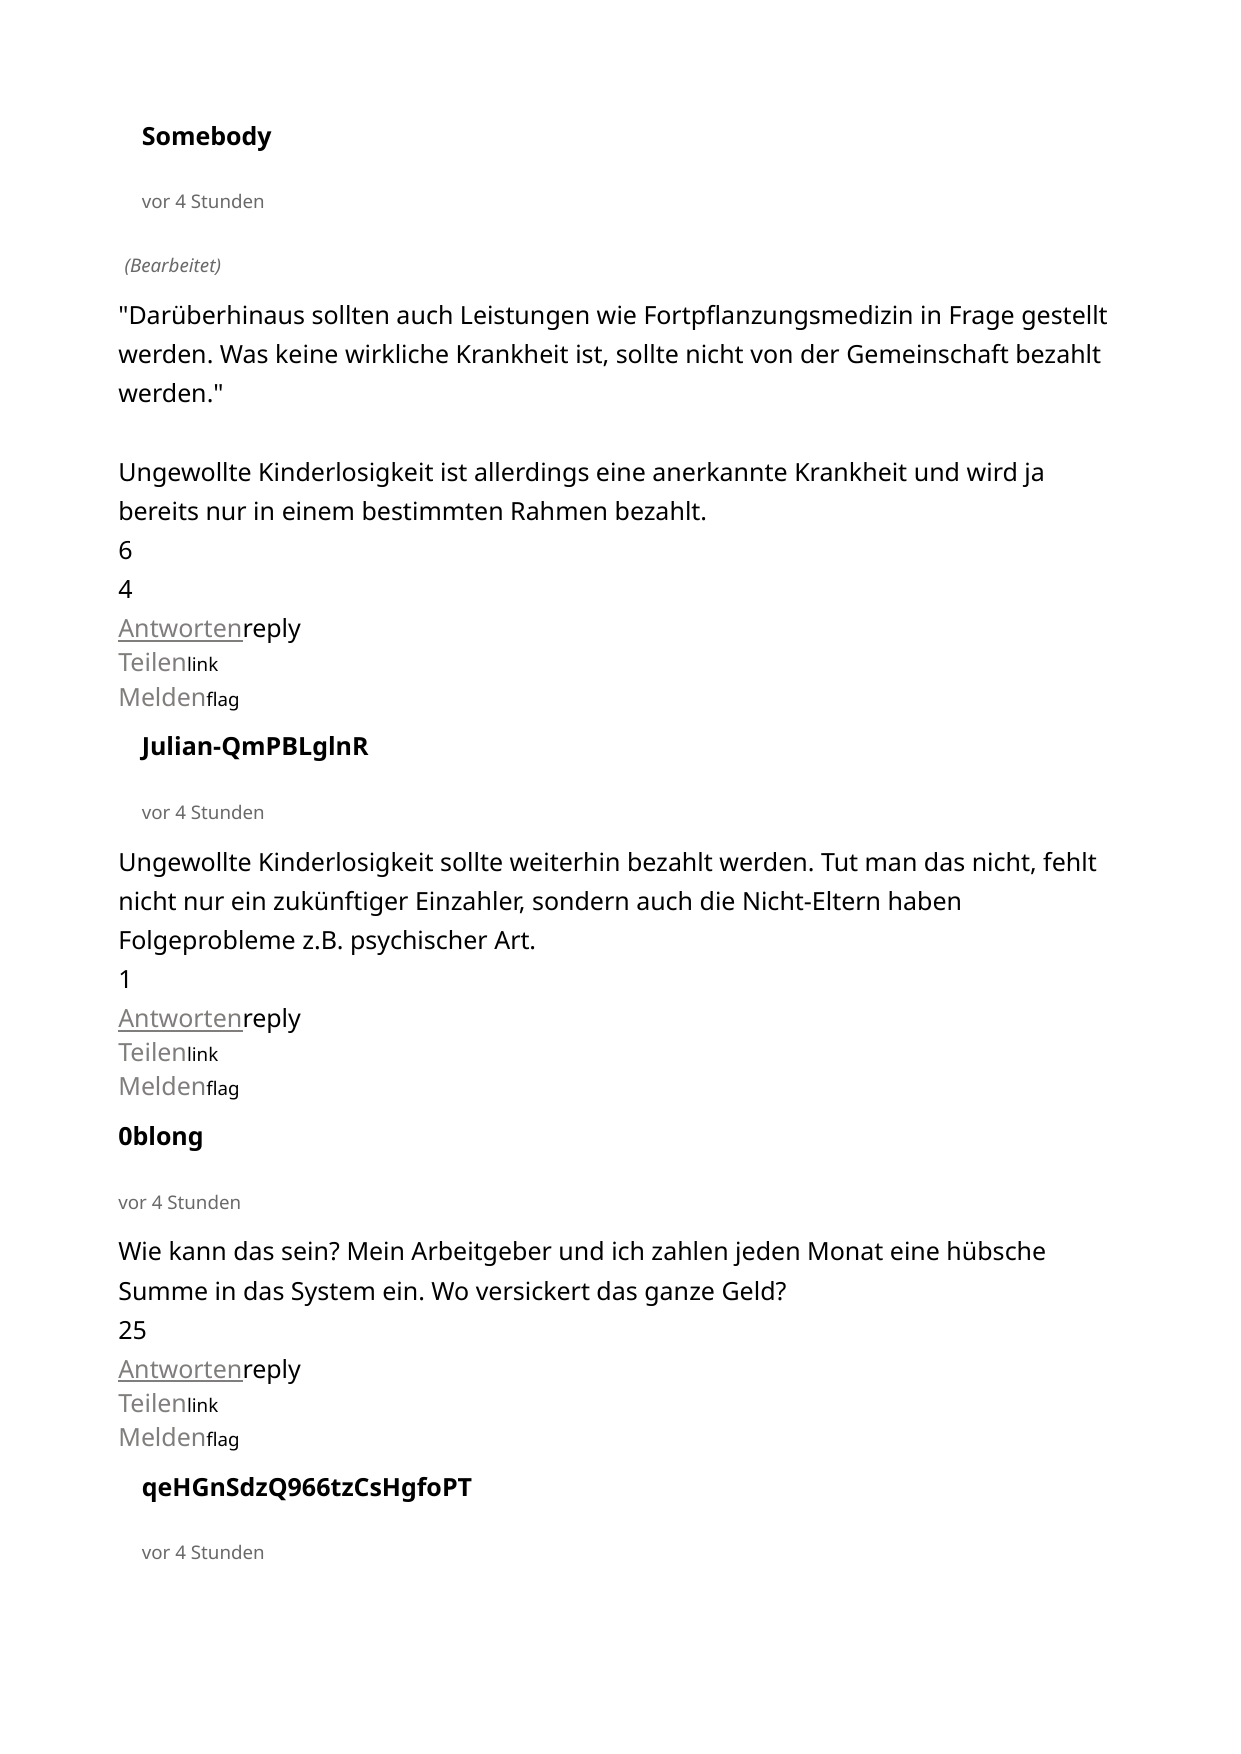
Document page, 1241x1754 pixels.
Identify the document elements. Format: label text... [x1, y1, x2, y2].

text vor 4 Stunden [142, 1540, 1117, 1565]
text Meldenflag [118, 1419, 1122, 1454]
text (Bearbeitet) [118, 249, 1122, 278]
text Teilenlink [118, 645, 1122, 679]
text Wie kann das sein? Mein Arbeitgeber und ich zahlen jeden Monat eine hübsche Summe in das System ein. Wo versickert das ganze Geld? [118, 1234, 1122, 1307]
text Somebody [142, 118, 1114, 152]
text Meldenflag [118, 1069, 1122, 1103]
text "Darüberhinaus sollten auch Leistungen wie Fortpflanzungsmedizin in Frage gestellt werden. Was keine wirkliche Krankheit ist, sollte nicht von der Gemeinschaft bezahlt werden." Ungewollte Kinderlosigkeit ist allerdings eine anerkannte Krankheit und wird ja bereits nur in einem bestimmten Rahmen bezahlt. [118, 298, 1122, 528]
text vor 4 Stunden [142, 188, 1117, 214]
text 0blong [118, 1119, 1114, 1153]
text vor 4 Stunden [118, 1189, 1117, 1214]
text 4 [118, 572, 1122, 606]
text Ungewollte Kinderlosigkeit sollte weiterhin bezahlt werden. Tut man das nicht, fehlt nicht nur ein zukünftiger Einzahler, sondern auch die Nicht-Eltern haben Folgeprobleme z.B. psychischer Art. [118, 844, 1122, 957]
text 25 [118, 1312, 1122, 1346]
text Antwortenreply [118, 611, 1122, 645]
text Teilenlink [118, 1386, 1122, 1419]
text Antwortenreply [118, 1001, 1122, 1035]
text Meldenflag [118, 679, 1122, 713]
text Teilenlink [118, 1035, 1122, 1069]
text 6 [118, 533, 1122, 567]
text 1 [118, 962, 1122, 996]
text Antwortenreply [118, 1351, 1122, 1386]
text Julian-QmPBLglnR [142, 729, 1114, 763]
text qeHGnSdzQ966tzCsHgfoPT [142, 1469, 1114, 1503]
text vor 4 Stunden [142, 799, 1117, 825]
